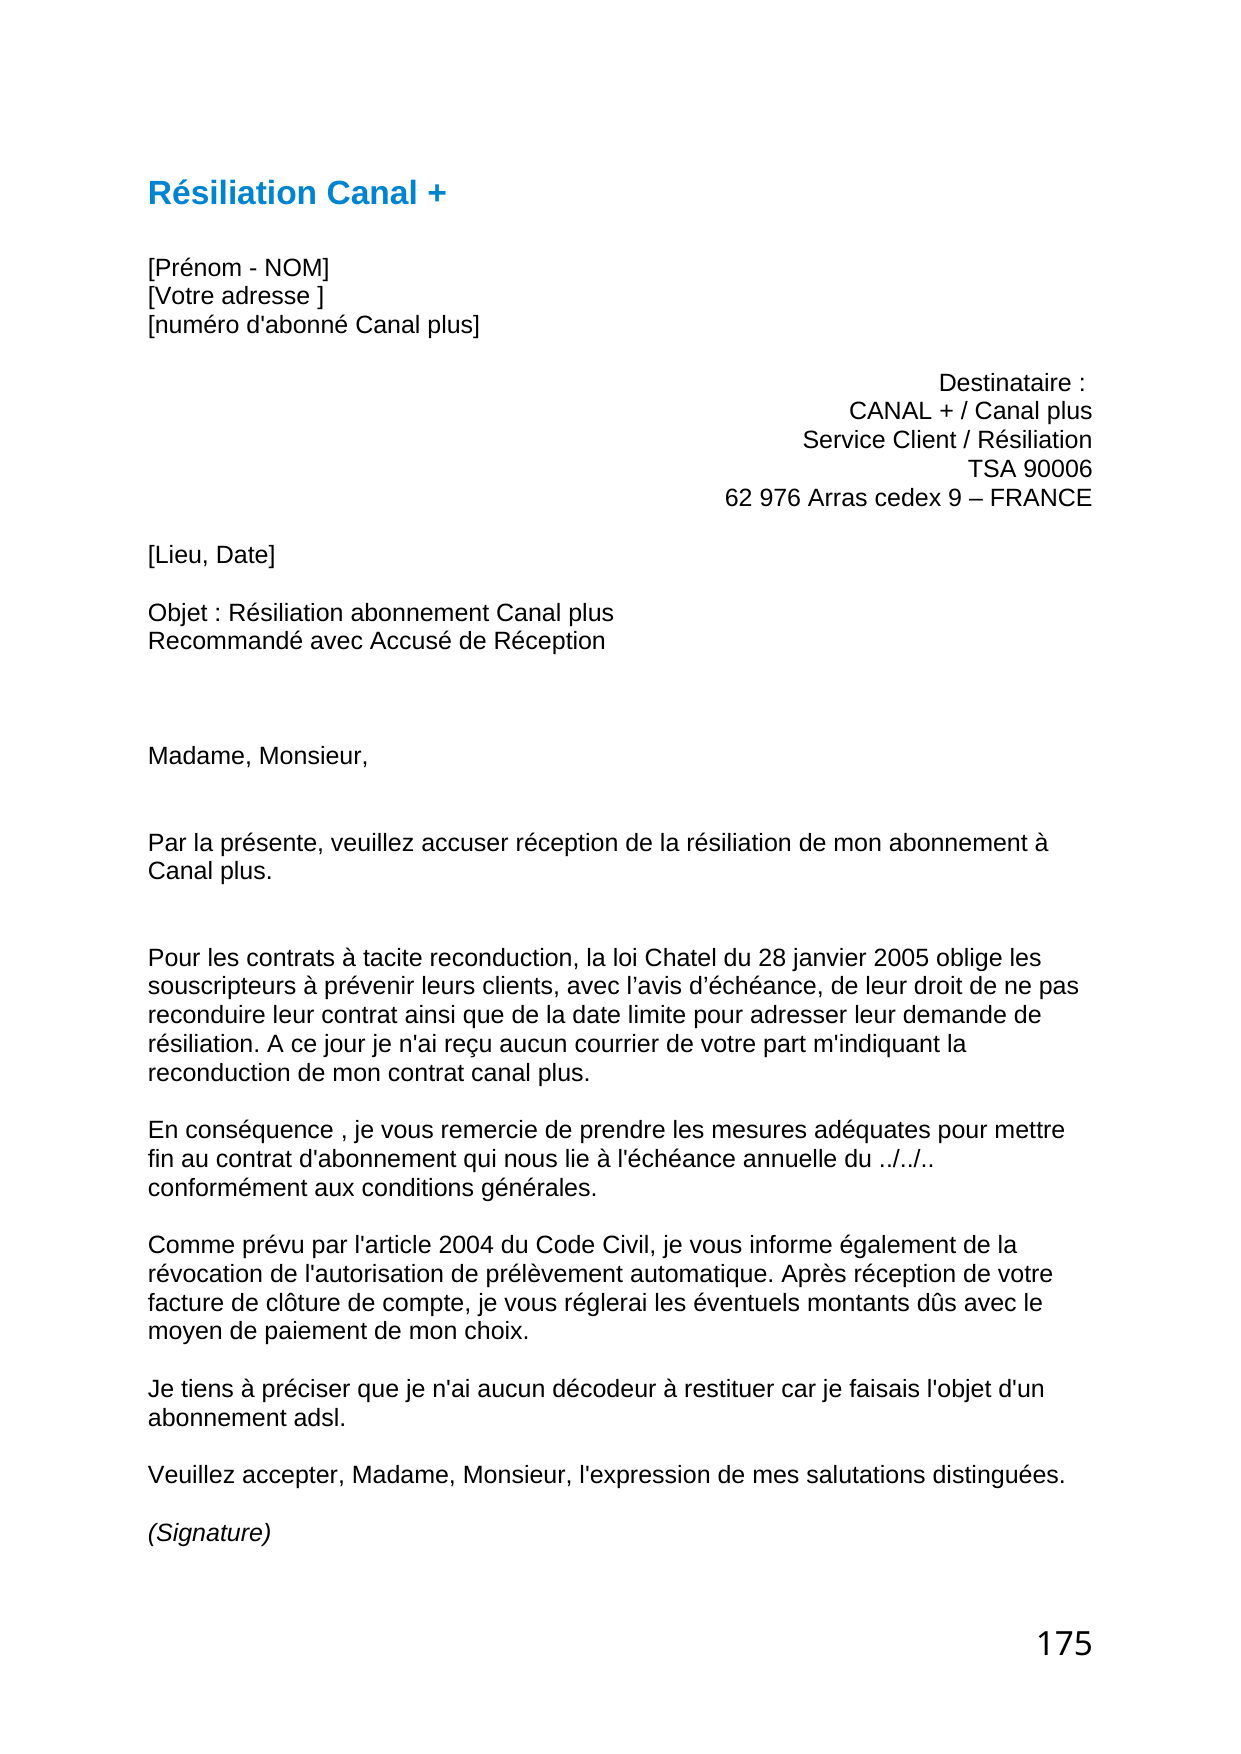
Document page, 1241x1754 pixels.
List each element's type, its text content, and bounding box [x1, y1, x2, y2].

text [Lieu, Date] Objet : Résiliation abonnement Canal plus Recommandé avec Accusé de Réception Madame, Monsieur, Par la présente, veuillez accuser réception de la résiliation de mon abonnement à Canal plus. Pour les contrats à tacite reconduction, la loi Chatel du 28 janvier 2005 oblige les souscripteurs à prévenir leurs clients, avec l’avis d’échéance, de leur droit de ne pas reconduire leur contrat ainsi que de la date limite pour adresser leur demande de résiliation. A ce jour je n'ai reçu aucun courrier de votre part m'indiquant la reconduction de mon contrat canal plus. En conséquence , je vous remercie de prendre les mesures adéquates pour mettre fin au contrat d'abonnement qui nous lie à l'échéance annuelle du ../../.. conformément aux conditions générales. Comme prévu par l'article 2004 du Code Civil, je vous informe également de la révocation de l'autorisation de prélèvement automatique. Après réception de votre facture de clôture de compte, je vous réglerai les éventuels montants dûs avec le moyen de paiement de mon choix. Je tiens à préciser que je n'ai aucun décodeur à restituer car je faisais l'objet d'un abonnement adsl. Veuillez accepter, Madame, Monsieur, l'expression de mes salutations distinguées. [148, 511, 1093, 1489]
text [Prénom - NOM] [Votre adresse ] [numéro d'abonné Canal plus] [148, 252, 1093, 339]
subtitle Résiliation Canal + [148, 173, 1093, 211]
text Destinataire : CANAL + / Canal plus Service Client / Résiliation TSA 90006 62 976 Arras cedex 9 – FRANCE [148, 339, 1093, 511]
text (Signature) [148, 1517, 1093, 1546]
